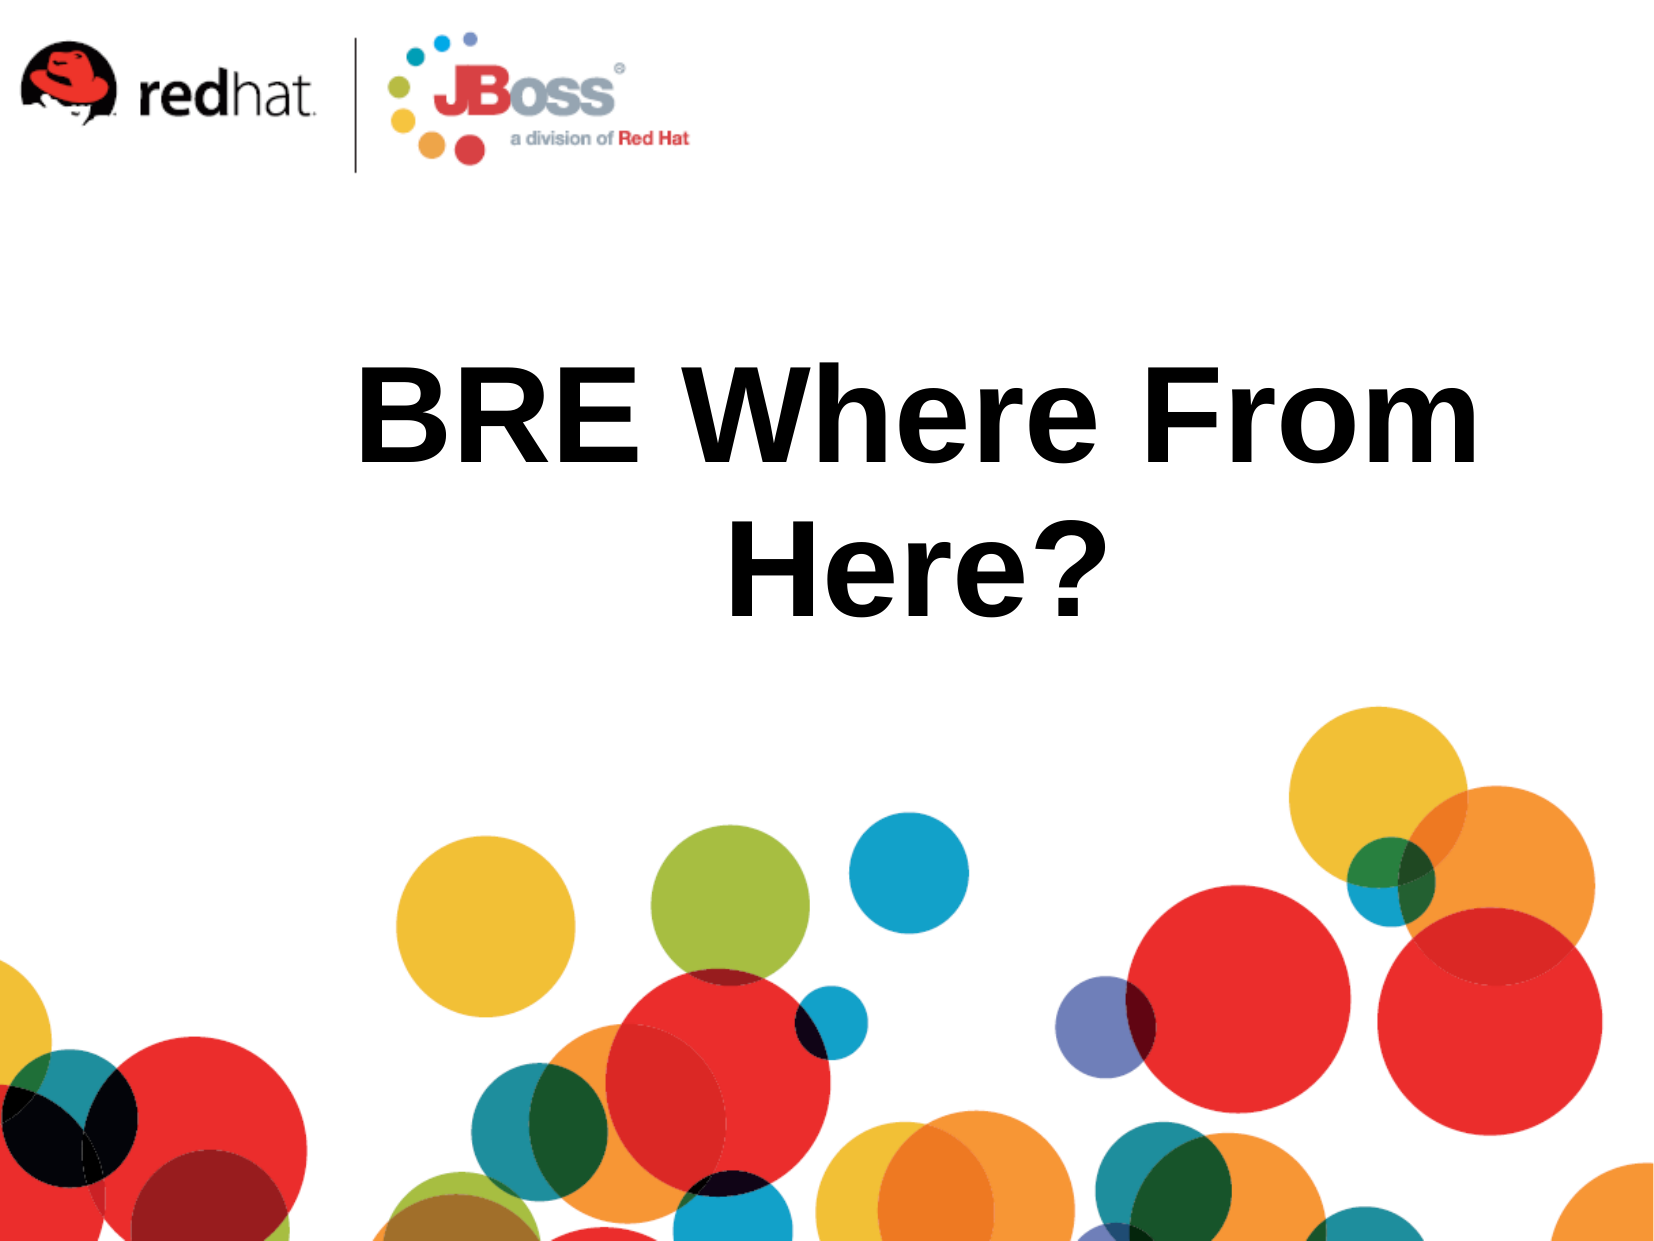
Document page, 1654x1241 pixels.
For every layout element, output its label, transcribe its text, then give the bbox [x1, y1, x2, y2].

picture [13, 5, 699, 182]
text_box BRE Where From Here? [338, 330, 1499, 654]
picture [0, 685, 1654, 1241]
